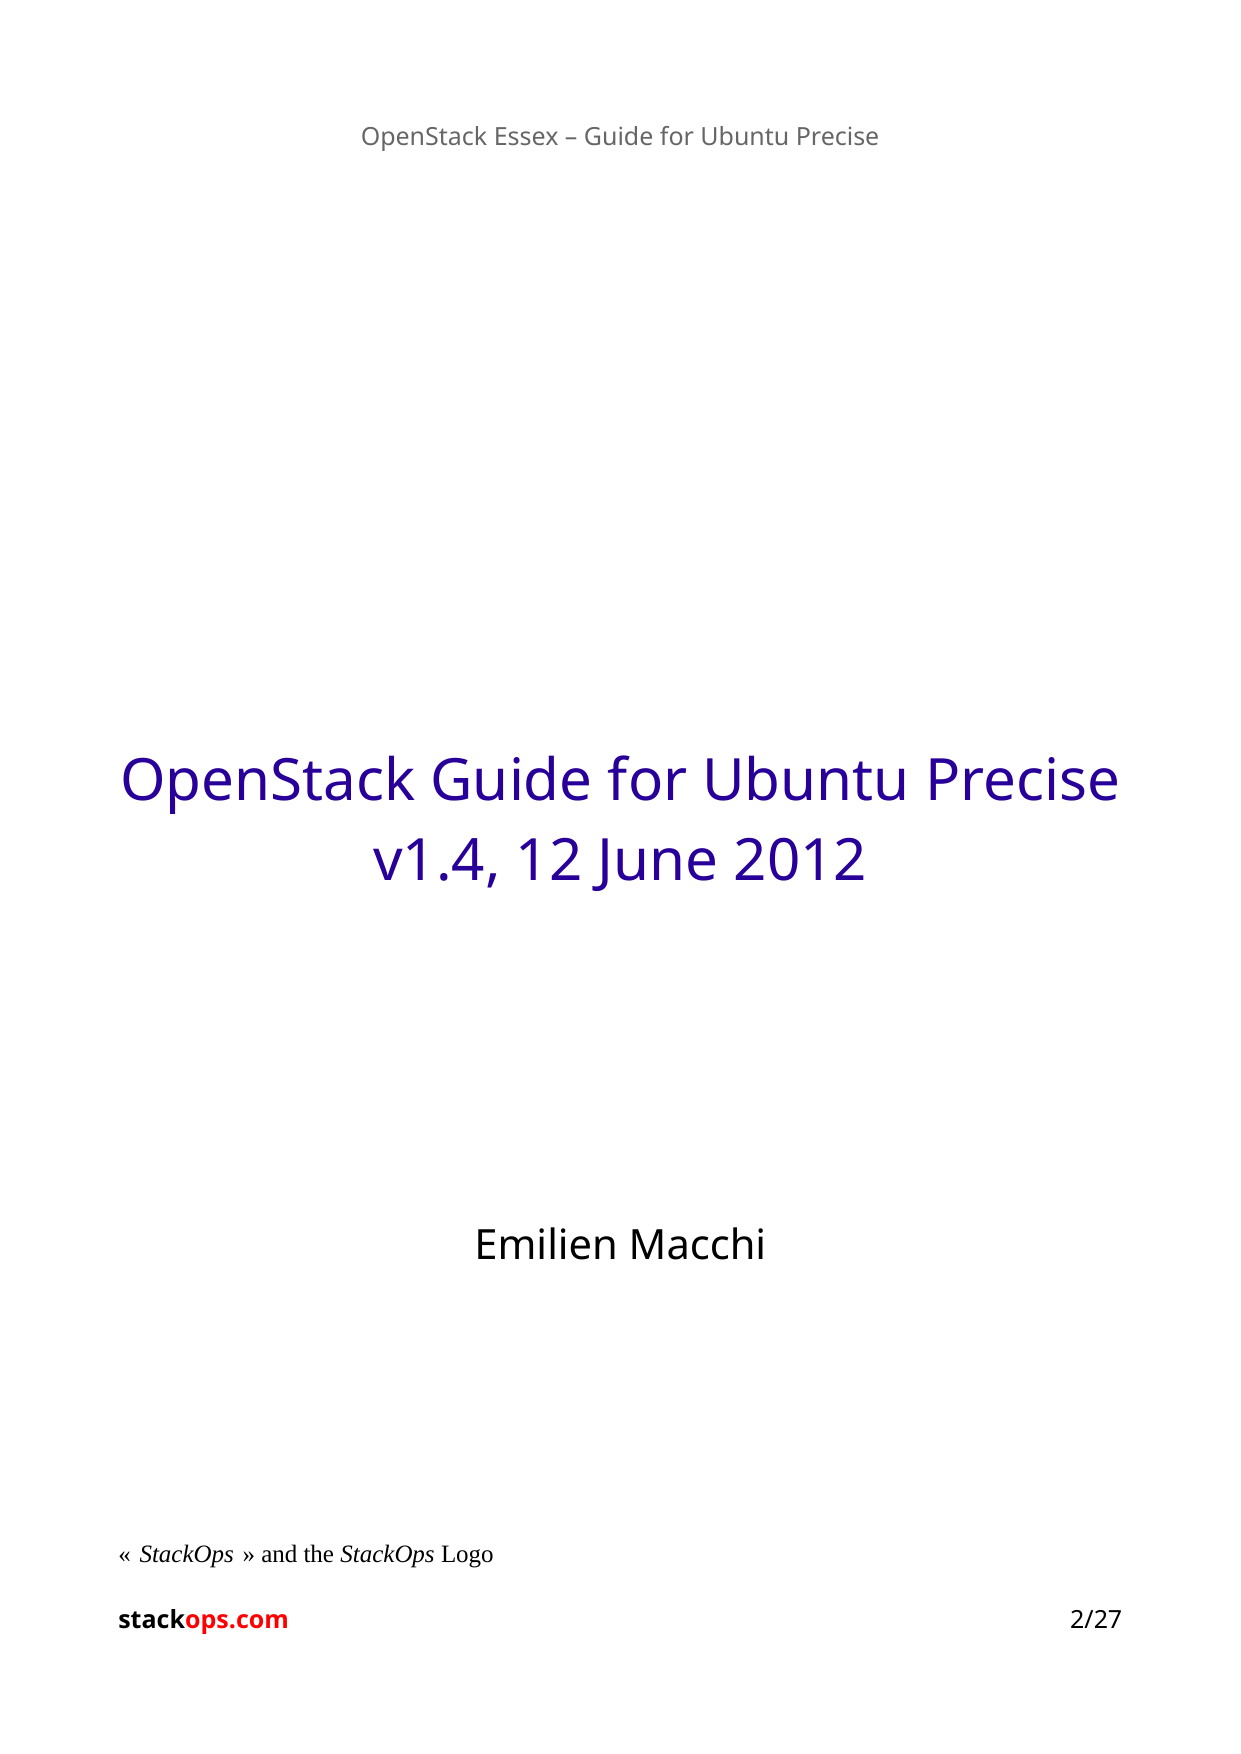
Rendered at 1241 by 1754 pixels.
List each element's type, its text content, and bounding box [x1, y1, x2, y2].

text OpenStack Guide for Ubuntu Precise [118, 738, 1122, 817]
text « StackOps » and the StackOps Logo [118, 1539, 1122, 1568]
text Emilien Macchi [118, 1215, 1122, 1272]
text v1.4, 12 June 2012 [118, 817, 1122, 897]
